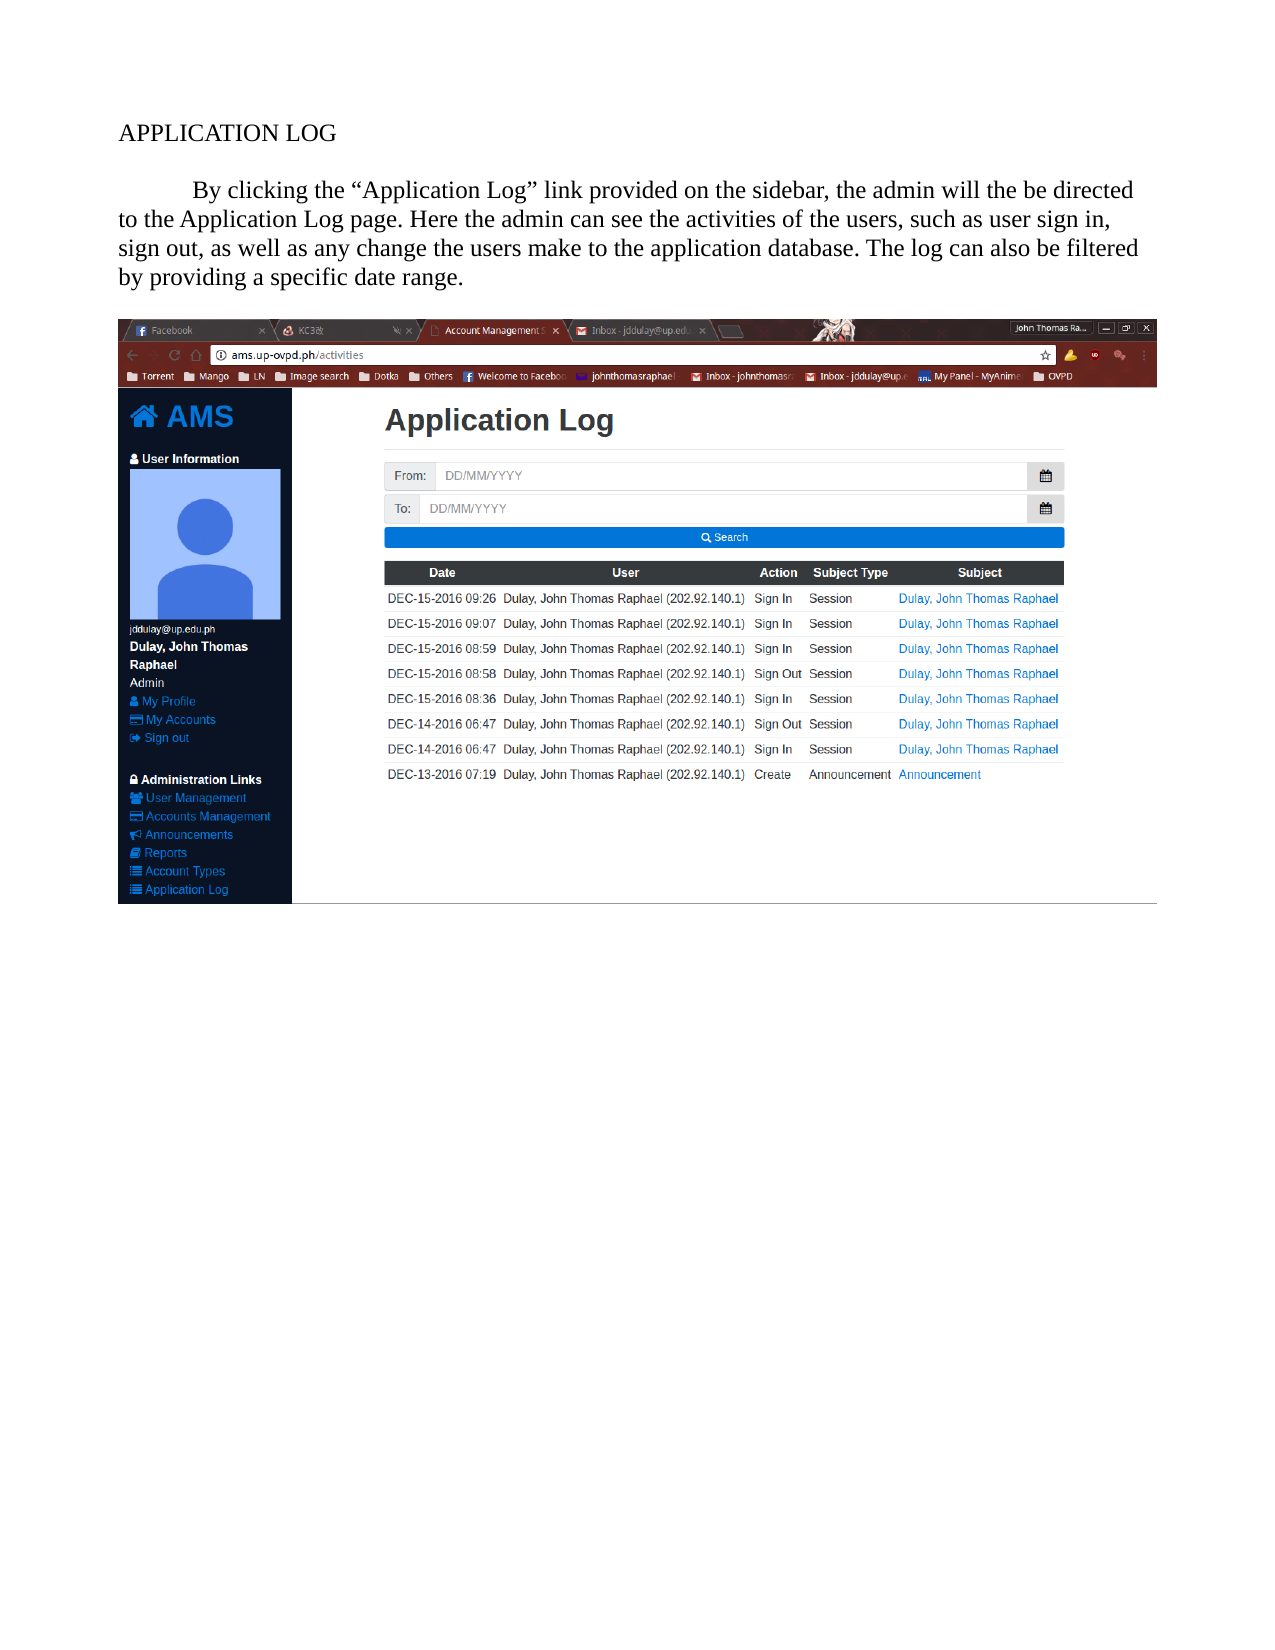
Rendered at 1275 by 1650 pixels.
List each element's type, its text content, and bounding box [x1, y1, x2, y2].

text By clicking the “Application Log” link provided on the sidebar, the admin will the be directed to the Application Log page. Here the admin can see the activities of the users, such as user sign in, sign out, as well as any change the users make to the application database. The log can also be filtered by providing a specific date range. [118, 176, 1157, 291]
text APPLICATION LOG [118, 118, 1157, 147]
picture [118, 319, 1157, 904]
